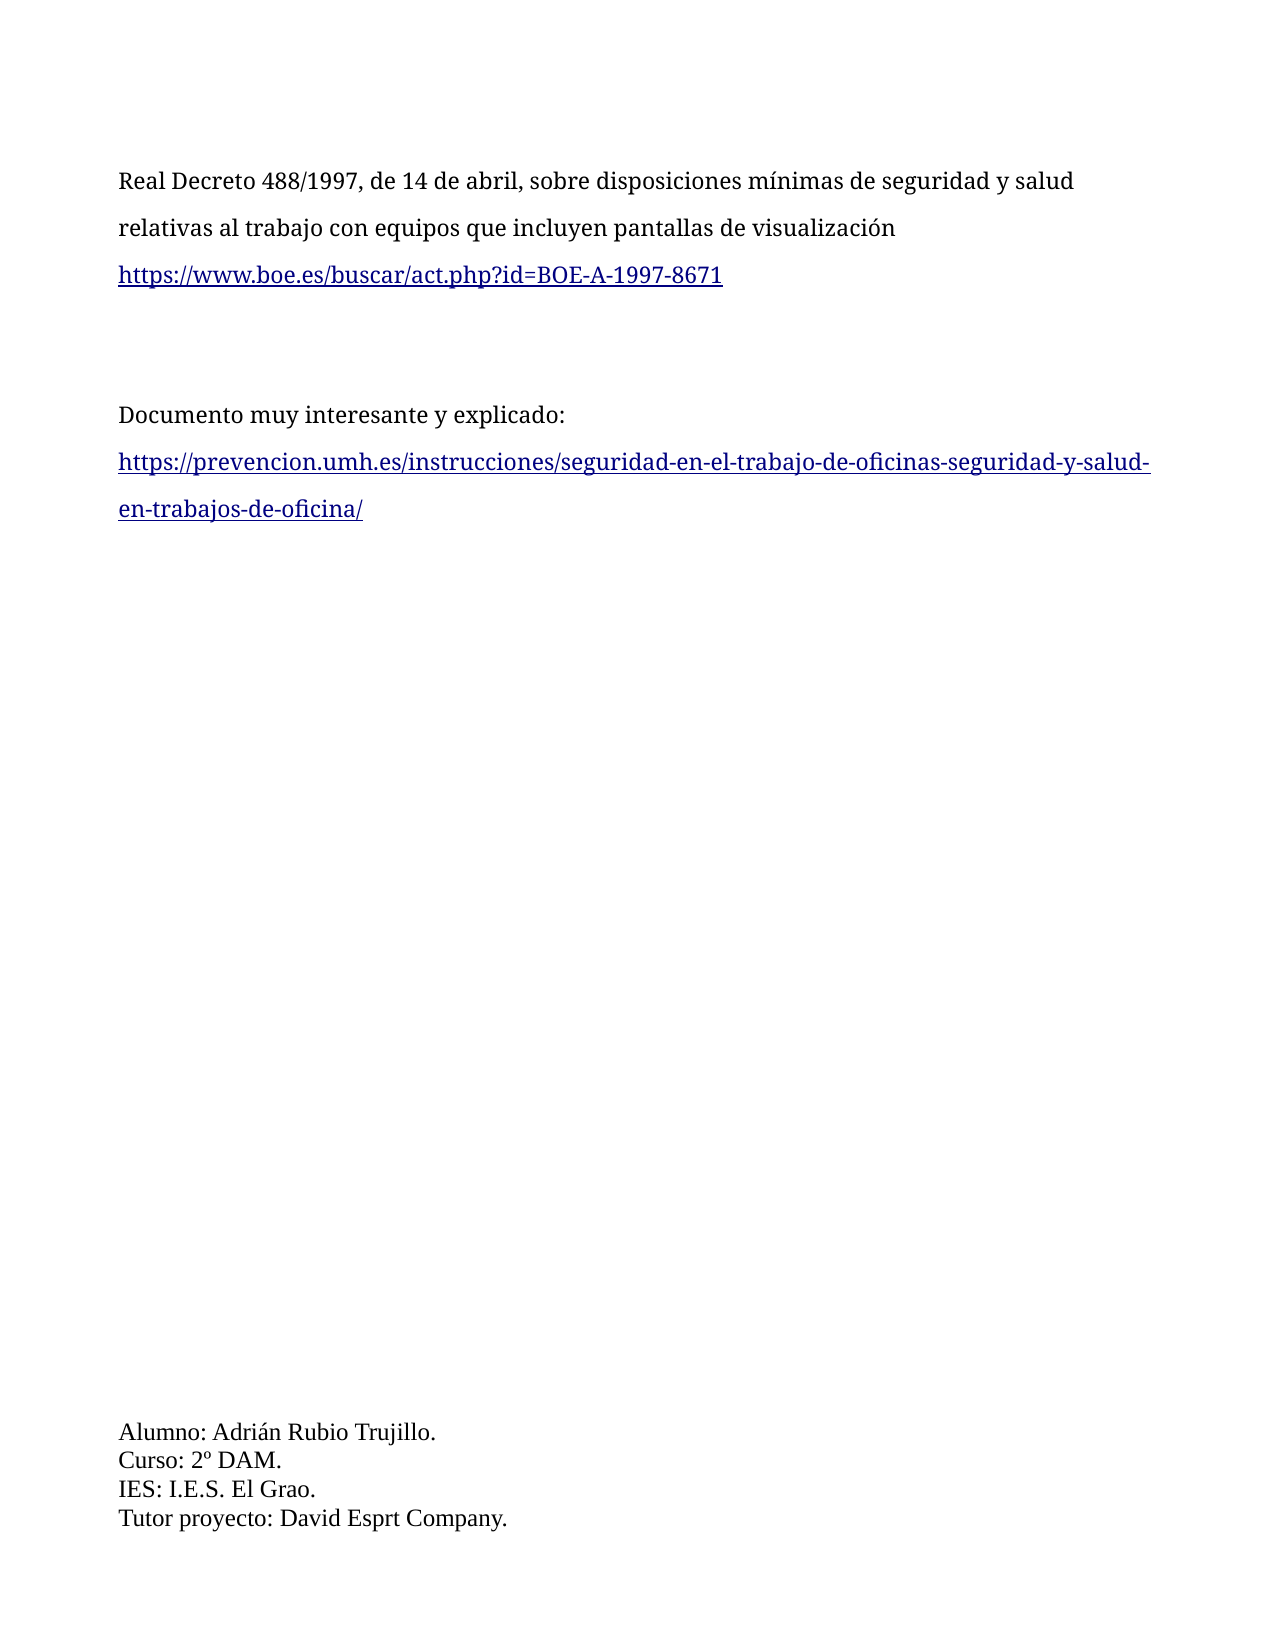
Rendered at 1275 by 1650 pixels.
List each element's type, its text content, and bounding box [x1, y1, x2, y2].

text Real Decreto 488/1997, de 14 de abril, sobre disposiciones mínimas de seguridad y salud relativas al trabajo con equipos que incluyen pantallas de visualización [118, 165, 1157, 243]
text Documento muy interesante y explicado: [118, 399, 1157, 431]
text https://prevencion.umh.es/instrucciones/seguridad-en-el-trabajo-de-oficinas-seguridad-y-salud-en-trabajos-de-oficina/ [118, 446, 1157, 524]
text https://www.boe.es/buscar/act.php?id=BOE-A-1997-8671 [118, 259, 1157, 290]
